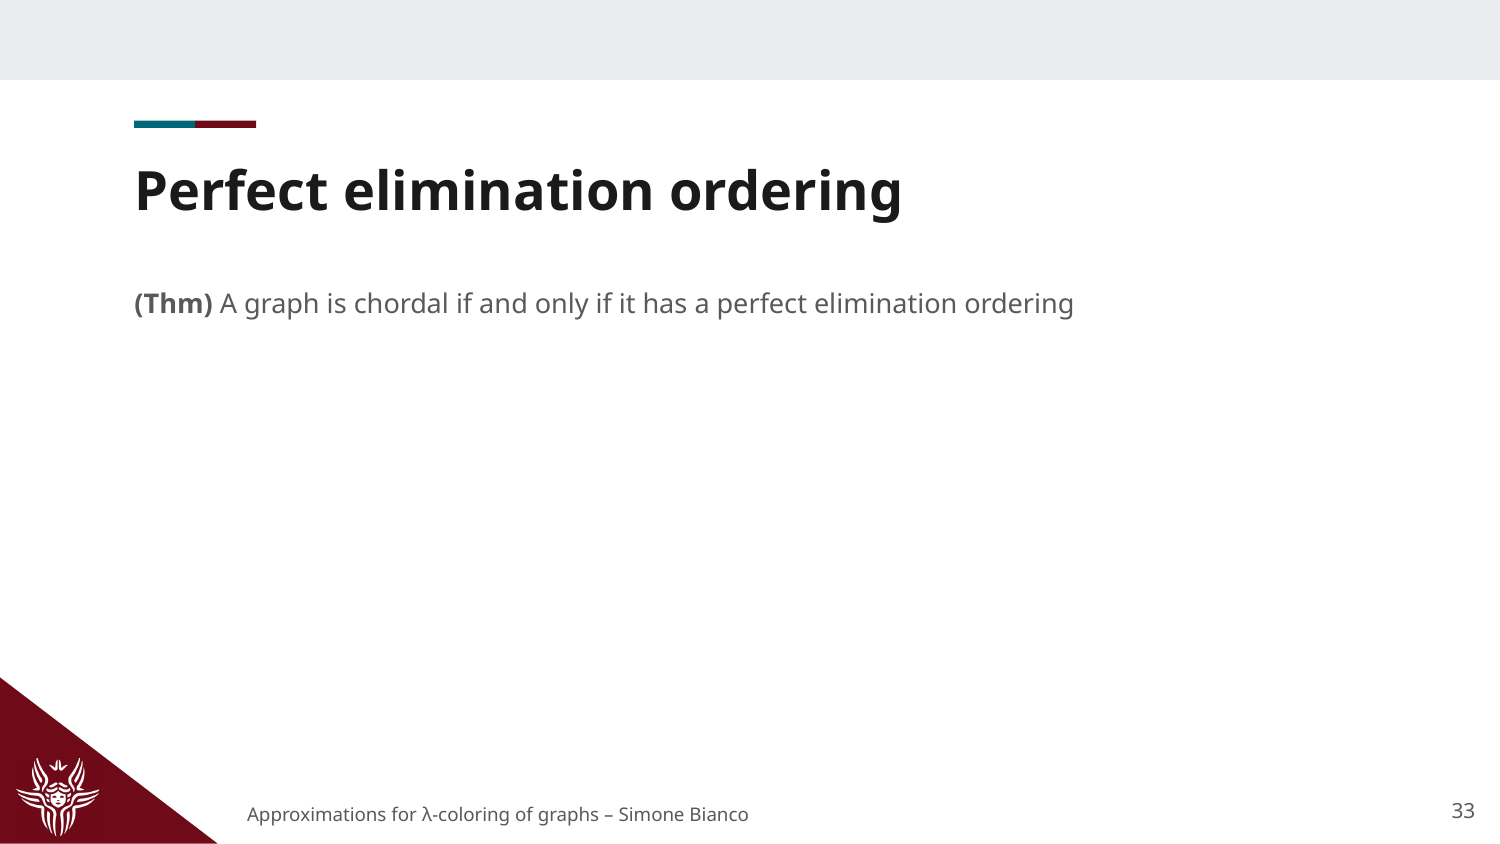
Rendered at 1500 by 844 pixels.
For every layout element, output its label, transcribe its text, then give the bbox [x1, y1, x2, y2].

title Perfect elimination ordering [119, 141, 1381, 230]
slide_number [1400, 779, 1491, 844]
picture [16, 758, 100, 839]
text_box Approximations for λ-coloring of graphs – Simone Bianco [232, 783, 1193, 839]
list (Thm) A graph is chordal if and only if it has a perfect elimination ordering [119, 266, 1418, 637]
